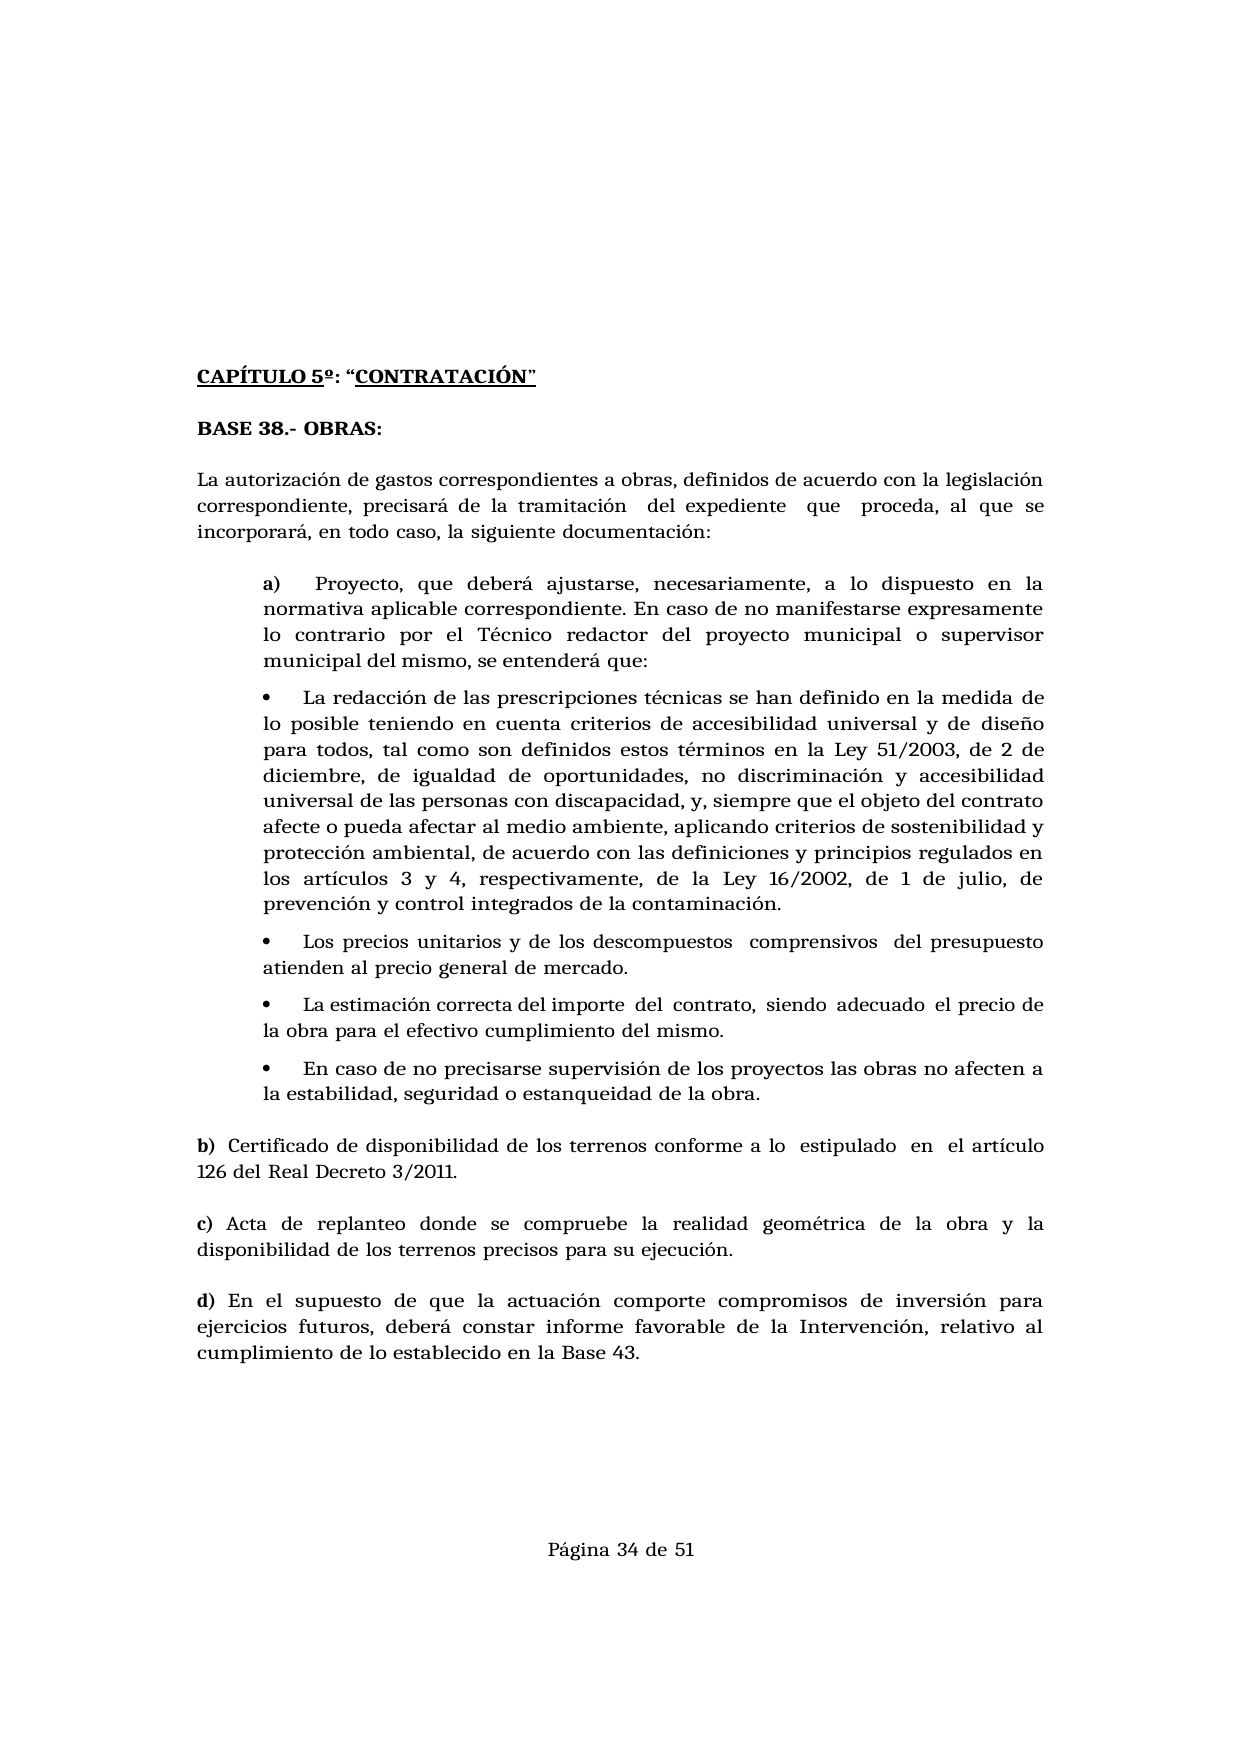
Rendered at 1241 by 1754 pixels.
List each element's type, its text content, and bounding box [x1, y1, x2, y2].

text Página 34 de 51 [538, 1539, 703, 1562]
list Proyecto, que deberá ajustarse, necesariamente, a lo dispuesto en la normativa aplicable correspondiente. En caso de no manifestarse expresamente lo contrario por el Técnico redactor del proyecto municipal o supervisor municipal del mismo, se entenderá que: [263, 572, 1044, 672]
text La autorización de gastos correspondientes a obras, definidos de acuerdo con la legislación correspondiente, precisará de la tramitación del expediente que proceda, al que se incorporará, en todo caso, la siguiente documentación: [197, 469, 1044, 543]
list La estimación correcta del importe del contrato, siendo adecuado el precio de la obra para el efectivo cumplimiento del mismo. [263, 994, 1044, 1042]
list Los precios unitarios y de los descompuestos comprensivos del presupuesto atienden al precio general de mercado. [263, 931, 1044, 979]
list La redacción de las prescripciones técnicas se han definido en la medida de lo posible teniendo en cuenta criterios de accesibilidad universal y de diseño para todos, tal como son definidos estos términos en la Ley 51/2003, de 2 de diciembre, de igualdad de oportunidades, no discriminación y accesibilidad universal de las personas con discapacidad, y, siempre que el objeto del contrato afecte o pueda afectar al medio ambiente, aplicando criterios de sostenibilidad y protección ambiental, de acuerdo con las definiciones y principios regulados en los artículos 3 y 4, respectivamente, de la Ley 16/2002, de 1 de julio, de prevención y control integrados de la contaminación. [263, 687, 1044, 916]
list Certificado de disponibilidad de los terrenos conforme a lo estipulado en el artículo 126 del Real Decreto 3/2011. [197, 1135, 1044, 1183]
subtitle CAPÍTULO 5º: “CONTRATACIÓN” BASE 38.- OBRAS: [197, 366, 548, 440]
list En el supuesto de que la actuación comporte compromisos de inversión para ejercicios futuros, deberá constar informe favorable de la Intervención, relativo al cumplimiento de lo establecido en la Base 43. [197, 1290, 1044, 1364]
list Acta de replanteo donde se compruebe la realidad geométrica de la obra y la disponibilidad de los terrenos precisos para su ejecución. [197, 1212, 1044, 1261]
list En caso de no precisarse supervisión de los proyectos las obras no afecten a la estabilidad, seguridad o estanqueidad de la obra. [263, 1057, 1044, 1106]
